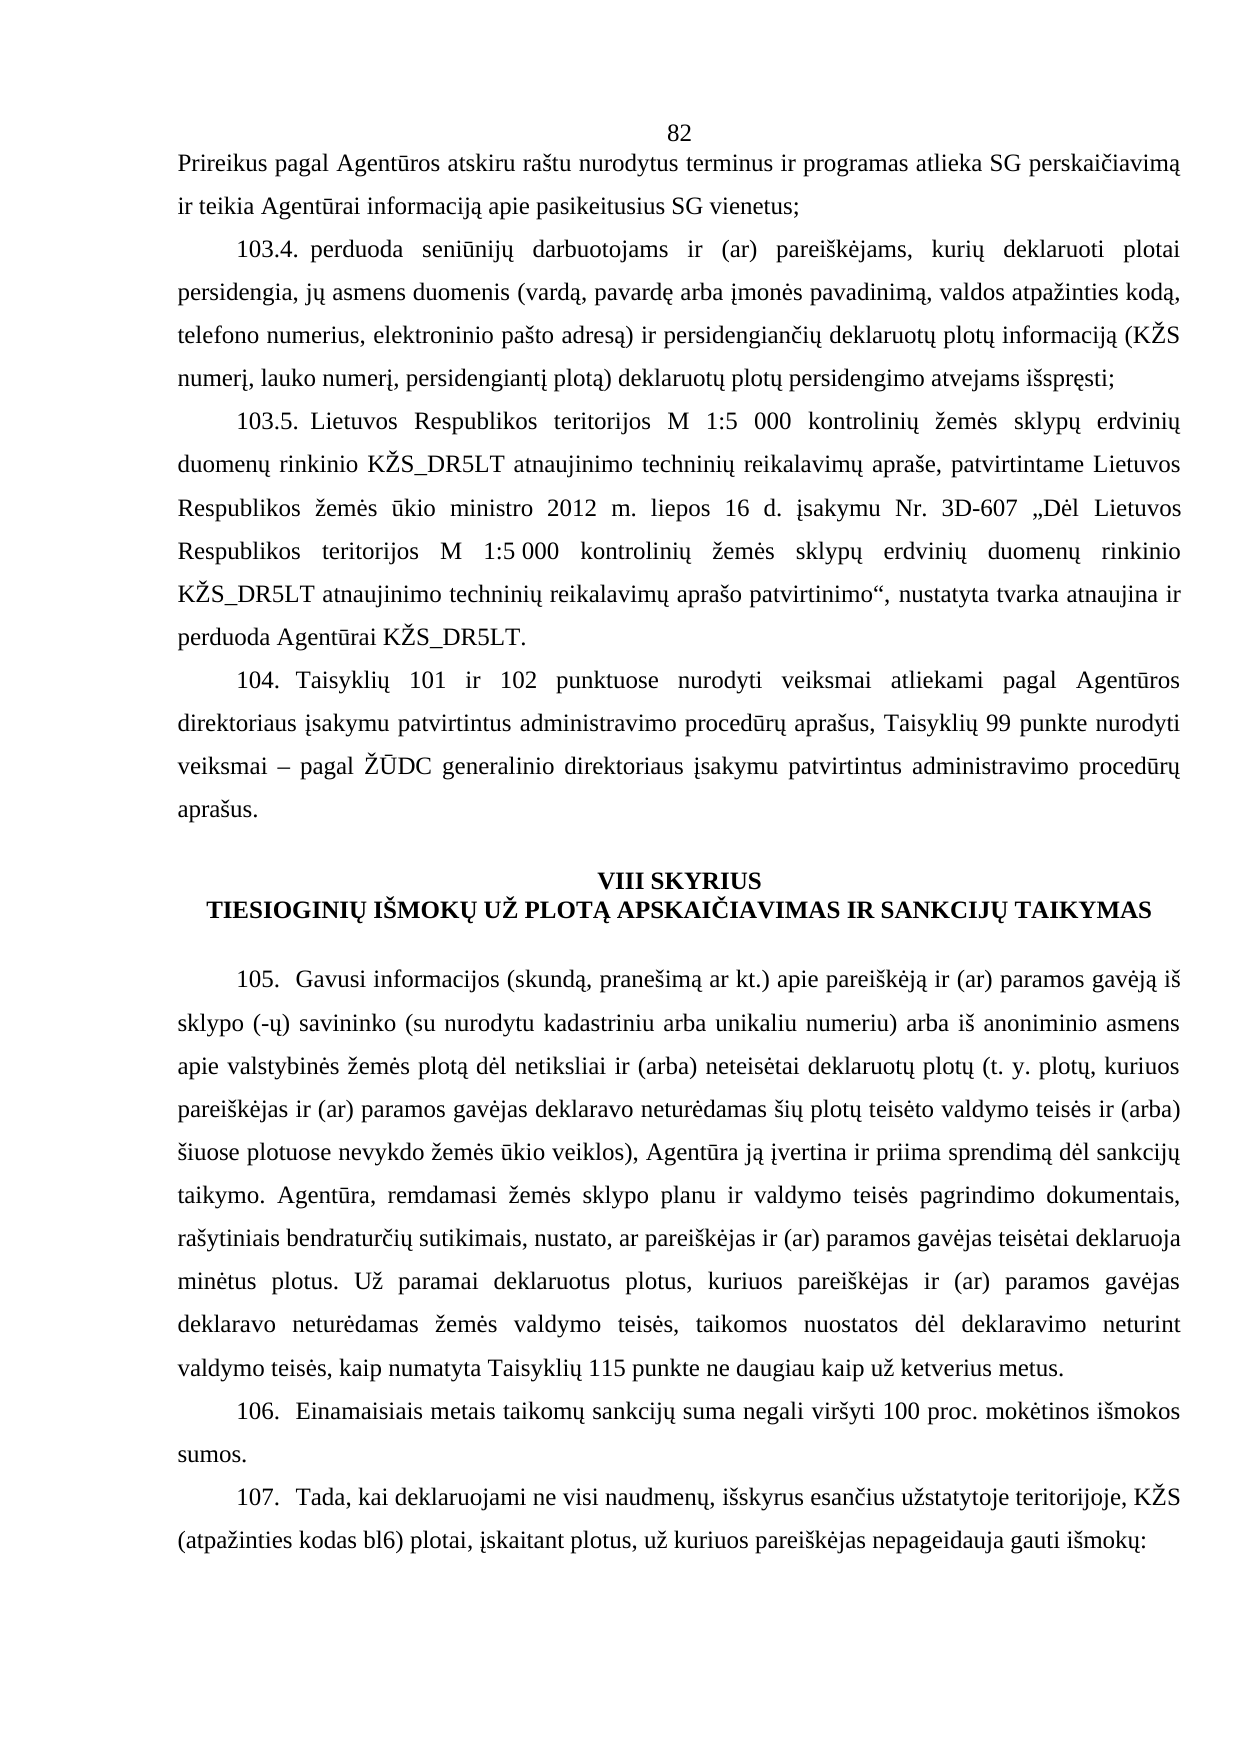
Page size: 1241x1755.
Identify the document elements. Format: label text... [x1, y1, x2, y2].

text 105. Gavusi informacijos (skundą, pranešimą ar kt.) apie pareiškėją ir (ar) paramos gavėją iš sklypo (-ų) savininko (su nurodytu kadastriniu arba unikaliu numeriu) arba iš anoniminio asmens apie valstybinės žemės plotą dėl netiksliai ir (arba) neteisėtai deklaruotų plotų (t. y. plotų, kuriuos pareiškėjas ir (ar) paramos gavėjas deklaravo neturėdamas šių plotų teisėto valdymo teisės ir (arba) šiuose plotuose nevykdo žemės ūkio veiklos), Agentūra ją įvertina ir priima sprendimą dėl sankcijų taikymo. Agentūra, remdamasi žemės sklypo planu ir valdymo teisės pagrindimo dokumentais, rašytiniais bendraturčių sutikimais, nustato, ar pareiškėjas ir (ar) paramos gavėjas teisėtai deklaruoja minėtus plotus. Už paramai deklaruotus plotus, kuriuos pareiškėjas ir (ar) paramos gavėjas deklaravo neturėdamas žemės valdymo teisės, taikomos nuostatos dėl deklaravimo neturint valdymo teisės, kaip numatyta Taisyklių 115 punkte ne daugiau kaip už ketverius metus. [177, 964, 1181, 1381]
text 104. Taisyklių 101 ir 102 punktuose nurodyti veiksmai atliekami pagal Agentūros direktoriaus įsakymu patvirtintus administravimo procedūrų aprašus, Taisyklių 99 punkte nurodyti veiksmai – pagal ŽŪDC generalinio direktoriaus įsakymu patvirtintus administravimo procedūrų aprašus. [177, 665, 1181, 823]
text 103.4. perduoda seniūnijų darbuotojams ir (ar) pareiškėjams, kurių deklaruoti plotai persidengia, jų asmens duomenis (vardą, pavardę arba įmonės pavadinimą, valdos atpažinties kodą, telefono numerius, elektroninio pašto adresą) ir persidengiančių deklaruotų plotų informaciją (KŽS numerį, lauko numerį, persidengiantį plotą) deklaruotų plotų persidengimo atvejams išspręsti; [177, 234, 1181, 392]
text 103.5. Lietuvos Respublikos teritorijos M 1:5 000 kontrolinių žemės sklypų erdvinių duomenų rinkinio KŽS_DR5LT atnaujinimo techninių reikalavimų apraše, patvirtintame Lietuvos Respublikos žemės ūkio ministro 2012 m. liepos 16 d. įsakymu Nr. 3D-607 „Dėl Lietuvos Respublikos teritorijos M 1:5 000 kontrolinių žemės sklypų erdvinių duomenų rinkinio KŽS_DR5LT atnaujinimo techninių reikalavimų aprašo patvirtinimo“, nustatyta tvarka atnaujina ir perduoda Agentūrai KŽS_DR5LT. [177, 406, 1181, 651]
text TIESIOGINIŲ IŠMOKŲ UŽ PLOTĄ APSKAIČIAVIMAS IR SANKCIJŲ TAIKYMAS [177, 895, 1181, 924]
text Prireikus pagal Agentūros atskiru raštu nurodytus terminus ir programas atlieka SG perskaičiavimą ir teikia Agentūrai informaciją apie pasikeitusius SG vienetus; [177, 148, 1181, 219]
text VIII SKYRIUS [177, 866, 1181, 895]
text 106. Einamaisiais metais taikomų sankcijų suma negali viršyti 100 proc. mokėtinos išmokos sumos. [177, 1396, 1181, 1468]
text 107. Tada, kai deklaruojami ne visi naudmenų, išskyrus esančius užstatytoje teritorijoje, KŽS (atpažinties kodas bl6) plotai, įskaitant plotus, už kuriuos pareiškėjas nepageidauja gauti išmokų: [177, 1482, 1181, 1554]
